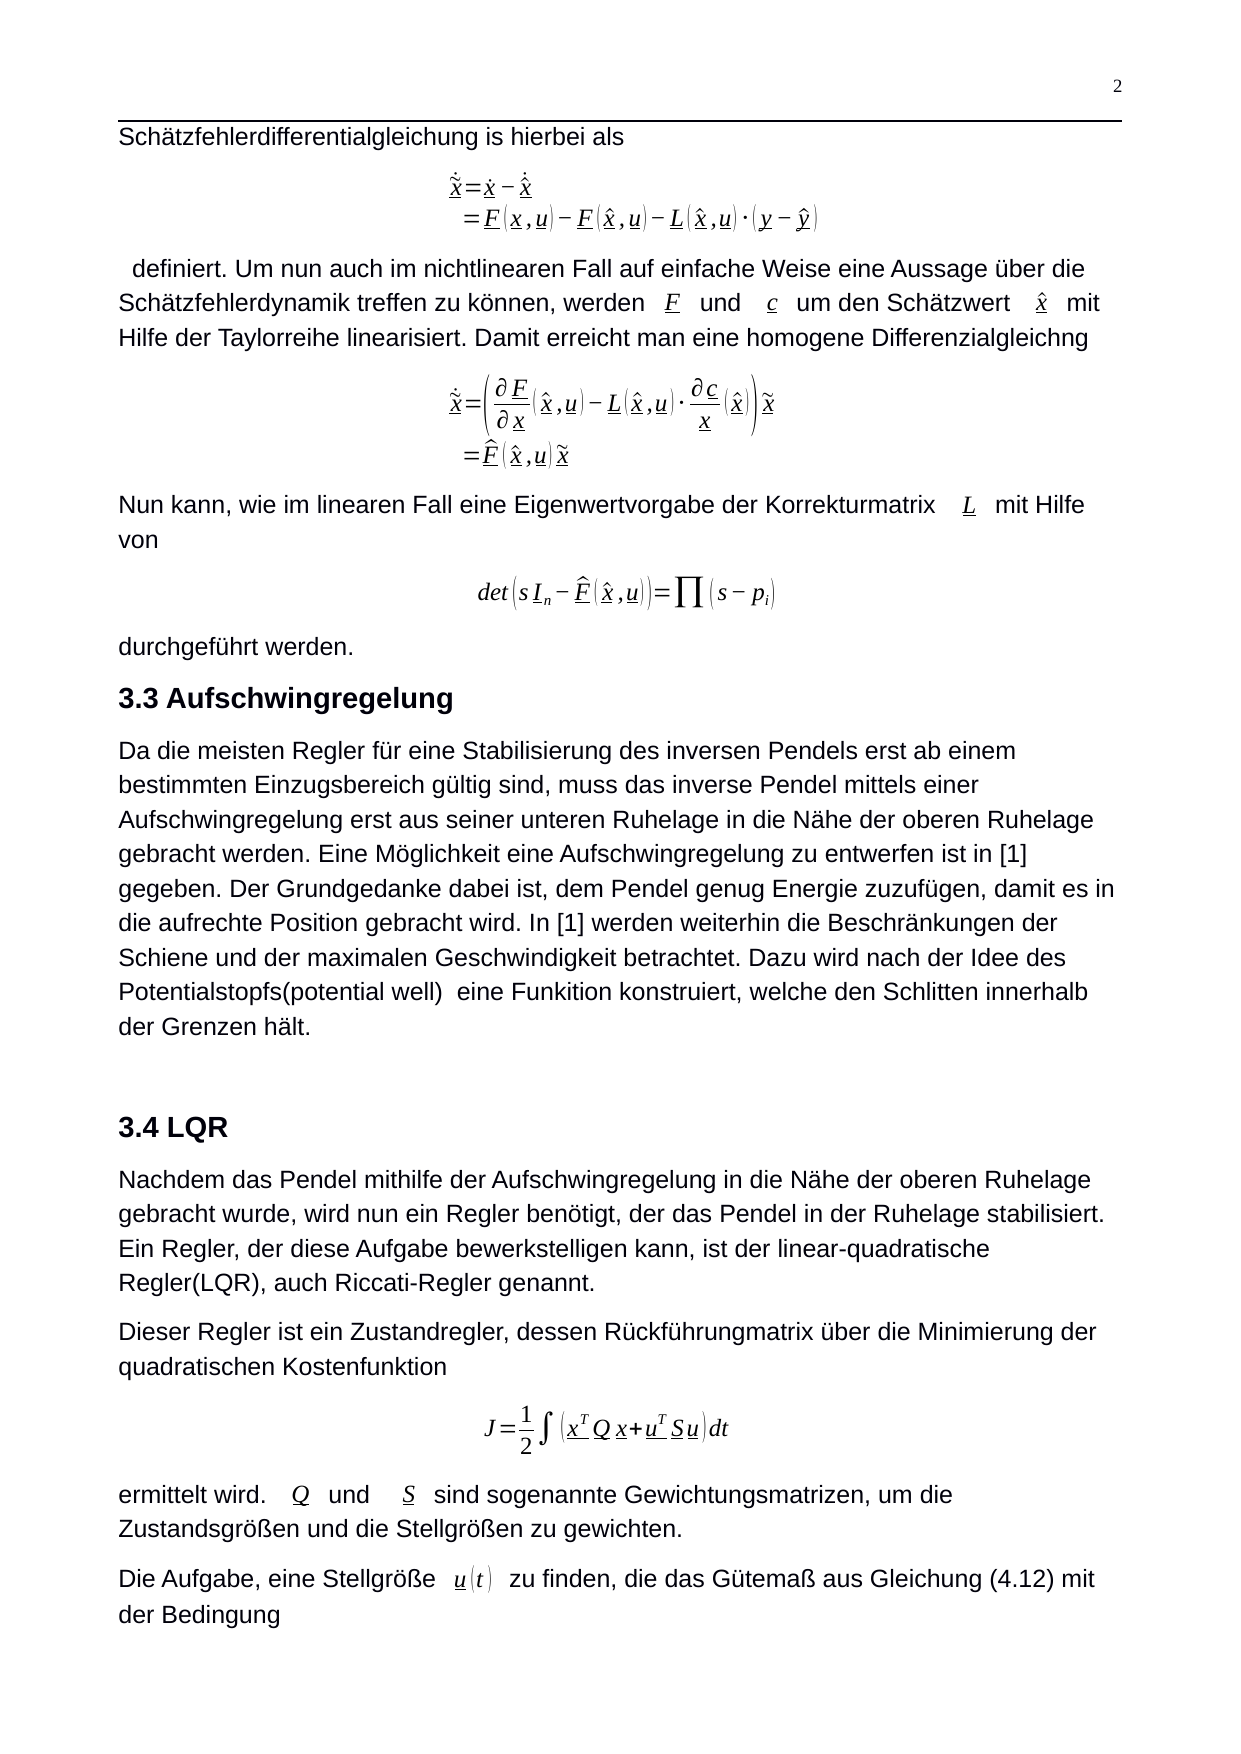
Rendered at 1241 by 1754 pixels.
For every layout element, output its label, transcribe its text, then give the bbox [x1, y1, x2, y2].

text Schätzfehlerdifferentialgleichung is hierbei als [118, 122, 1122, 151]
text definiert. Um nun auch im nichtlinearen Fall auf einfache Weise eine Aussage über die Schätzfehlerdynamik treffen zu können, werdenund um den Schätzwert mit Hilfe der Taylorreihe linearisiert. Damit erreicht man eine homogene Differenzialgleichng [118, 253, 1122, 351]
text 3.3 Aufschwingregelung [118, 681, 1122, 714]
text Da die meisten Regler für eine Stabilisierung des inversen Pendels erst ab einem bestimmten Einzugsbereich gültig sind, muss das inverse Pendel mittels einer Aufschwingregelung erst aus seiner unteren Ruhelage in die Nähe der oberen Ruhelage gebracht werden. Eine Möglichkeit eine Aufschwingregelung zu entwerfen ist in [1] gegeben. Der Grundgedanke dabei ist, dem Pendel genug Energie zuzufügen, damit es in die aufrechte Position gebracht wird. In [1] werden weiterhin die Beschränkungen der Schiene und der maximalen Geschwindigkeit betrachtet. Dazu wird nach der Idee des Potentialstopfs(potential well) eine Funkition konstruiert, welche den Schlitten innerhalb der Grenzen hält. [118, 736, 1122, 1040]
text 3.4 LQR [118, 1110, 1122, 1143]
text Nachdem das Pendel mithilfe der Aufschwingregelung in die Nähe der oberen Ruhelage gebracht wurde, wird nun ein Regler benötigt, der das Pendel in der Ruhelage stabilisiert. Ein Regler, der diese Aufgabe bewerkstelligen kann, ist der linear-quadratische Regler(LQR), auch Riccati-Regler genannt. [118, 1164, 1122, 1297]
text ermittelt wird. und sind sogenannte Gewichtungsmatrizen, um die Zustandsgrößen und die Stellgrößen zu gewichten. [118, 1480, 1122, 1543]
text Die Aufgabe, eine Stellgrößezu finden, die das Gütemaß aus Gleichung (4.12) mit der Bedingung [118, 1563, 1122, 1629]
text durchgeführt werden. [118, 632, 1122, 661]
text Nun kann, wie im linearen Fall eine Eigenwertvorgabe der Korrekturmatrix mit Hilfe von [118, 490, 1122, 554]
text Dieser Regler ist ein Zustandregler, dessen Rückführungmatrix über die Minimierung der quadratischen Kostenfunktion [118, 1317, 1122, 1380]
